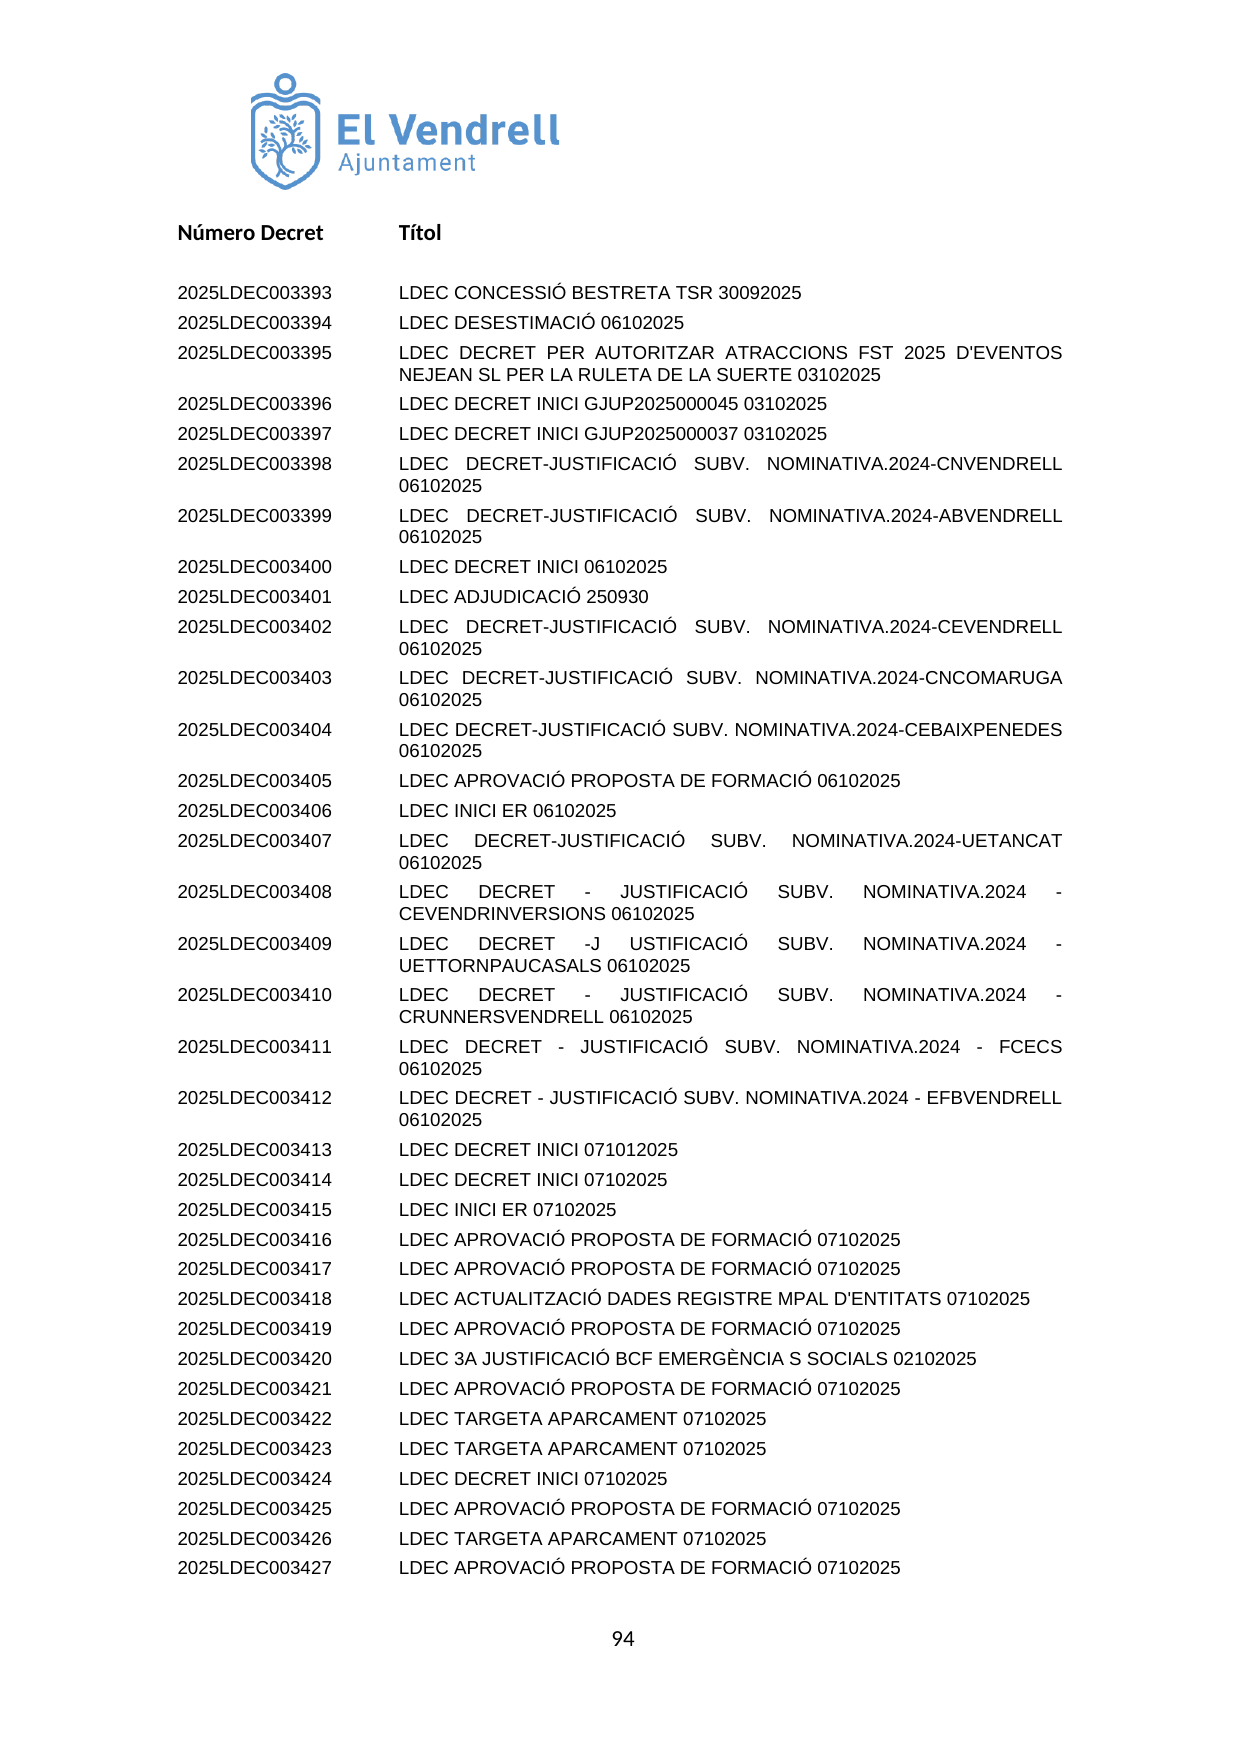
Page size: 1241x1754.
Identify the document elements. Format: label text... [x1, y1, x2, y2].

text 2025LDEC003423 LDEC TARGETA APARCAMENT 07102025 [177, 1438, 1063, 1459]
text 2025LDEC003396 LDEC DECRET INICI GJUP2025000045 03102025 [177, 393, 1063, 415]
text 2025LDEC003410 LDEC DECRET - JUSTIFICACIÓ SUBV. NOMINATIVA.2024 - CRUNNERSVENDRELL 06102025 [177, 984, 1063, 1027]
text 2025LDEC003421 LDEC APROVACIÓ PROPOSTA DE FORMACIÓ 07102025 [177, 1378, 1063, 1399]
text 2025LDEC003399 LDEC DECRET-JUSTIFICACIÓ SUBV. NOMINATIVA.2024-ABVENDRELL 06102025 [177, 504, 1063, 548]
text 2025LDEC003395 LDEC DECRET PER AUTORITZAR ATRACCIONS FST 2025 D'EVENTOS NEJEAN SL PER LA RULETA DE LA SUERTE 03102025 [177, 342, 1063, 385]
picture [251, 73, 560, 190]
text 2025LDEC003409 LDEC DECRET -J USTIFICACIÓ SUBV. NOMINATIVA.2024 - UETTORNPAUCASALS 06102025 [177, 933, 1063, 976]
text 2025LDEC003426 LDEC TARGETA APARCAMENT 07102025 [177, 1527, 1063, 1549]
text 2025LDEC003394 LDEC DESESTIMACIÓ 06102025 [177, 312, 1063, 333]
text 2025LDEC003404 LDEC DECRET-JUSTIFICACIÓ SUBV. NOMINATIVA.2024-CEBAIXPENEDES 06102025 [177, 719, 1063, 762]
text 2025LDEC003427 LDEC APROVACIÓ PROPOSTA DE FORMACIÓ 07102025 [177, 1557, 1063, 1579]
text 2025LDEC003411 LDEC DECRET - JUSTIFICACIÓ SUBV. NOMINATIVA.2024 - FCECS 06102025 [177, 1036, 1063, 1079]
text 2025LDEC003424 LDEC DECRET INICI 07102025 [177, 1467, 1063, 1489]
text 2025LDEC003403 LDEC DECRET-JUSTIFICACIÓ SUBV. NOMINATIVA.2024-CNCOMARUGA 06102025 [177, 667, 1063, 710]
text 2025LDEC003408 LDEC DECRET - JUSTIFICACIÓ SUBV. NOMINATIVA.2024 - CEVENDRINVERSIONS 06102025 [177, 881, 1063, 924]
text 2025LDEC003393 LDEC CONCESSIÓ BESTRETA TSR 30092025 [177, 282, 1063, 303]
text 2025LDEC003397 LDEC DECRET INICI GJUP2025000037 03102025 [177, 423, 1063, 445]
text 2025LDEC003414 LDEC DECRET INICI 07102025 [177, 1168, 1063, 1190]
text 2025LDEC003407 LDEC DECRET-JUSTIFICACIÓ SUBV. NOMINATIVA.2024-UETANCAT 06102025 [177, 830, 1063, 873]
text 2025LDEC003422 LDEC TARGETA APARCAMENT 07102025 [177, 1408, 1063, 1429]
text 2025LDEC003418 LDEC ACTUALITZACIÓ DADES REGISTRE MPAL D'ENTITATS 07102025 [177, 1288, 1063, 1310]
text 2025LDEC003401 LDEC ADJUDICACIÓ 250930 [177, 586, 1063, 607]
text 2025LDEC003420 LDEC 3A JUSTIFICACIÓ BCF EMERGÈNCIA S SOCIALS 02102025 [177, 1348, 1063, 1369]
text 2025LDEC003413 LDEC DECRET INICI 071012025 [177, 1139, 1063, 1160]
text 2025LDEC003416 LDEC APROVACIÓ PROPOSTA DE FORMACIÓ 07102025 [177, 1228, 1063, 1250]
text 2025LDEC003415 LDEC INICI ER 07102025 [177, 1198, 1063, 1220]
text 2025LDEC003400 LDEC DECRET INICI 06102025 [177, 556, 1063, 577]
text 2025LDEC003419 LDEC APROVACIÓ PROPOSTA DE FORMACIÓ 07102025 [177, 1318, 1063, 1339]
text 2025LDEC003412 LDEC DECRET - JUSTIFICACIÓ SUBV. NOMINATIVA.2024 - EFBVENDRELL 06102025 [177, 1087, 1063, 1130]
text 2025LDEC003406 LDEC INICI ER 06102025 [177, 800, 1063, 822]
text 2025LDEC003398 LDEC DECRET-JUSTIFICACIÓ SUBV. NOMINATIVA.2024-CNVENDRELL 06102025 [177, 453, 1063, 496]
text 2025LDEC003405 LDEC APROVACIÓ PROPOSTA DE FORMACIÓ 06102025 [177, 770, 1063, 792]
text 2025LDEC003417 LDEC APROVACIÓ PROPOSTA DE FORMACIÓ 07102025 [177, 1258, 1063, 1280]
text 2025LDEC003402 LDEC DECRET-JUSTIFICACIÓ SUBV. NOMINATIVA.2024-CEVENDRELL 06102025 [177, 616, 1063, 659]
text 2025LDEC003425 LDEC APROVACIÓ PROPOSTA DE FORMACIÓ 07102025 [177, 1497, 1063, 1519]
